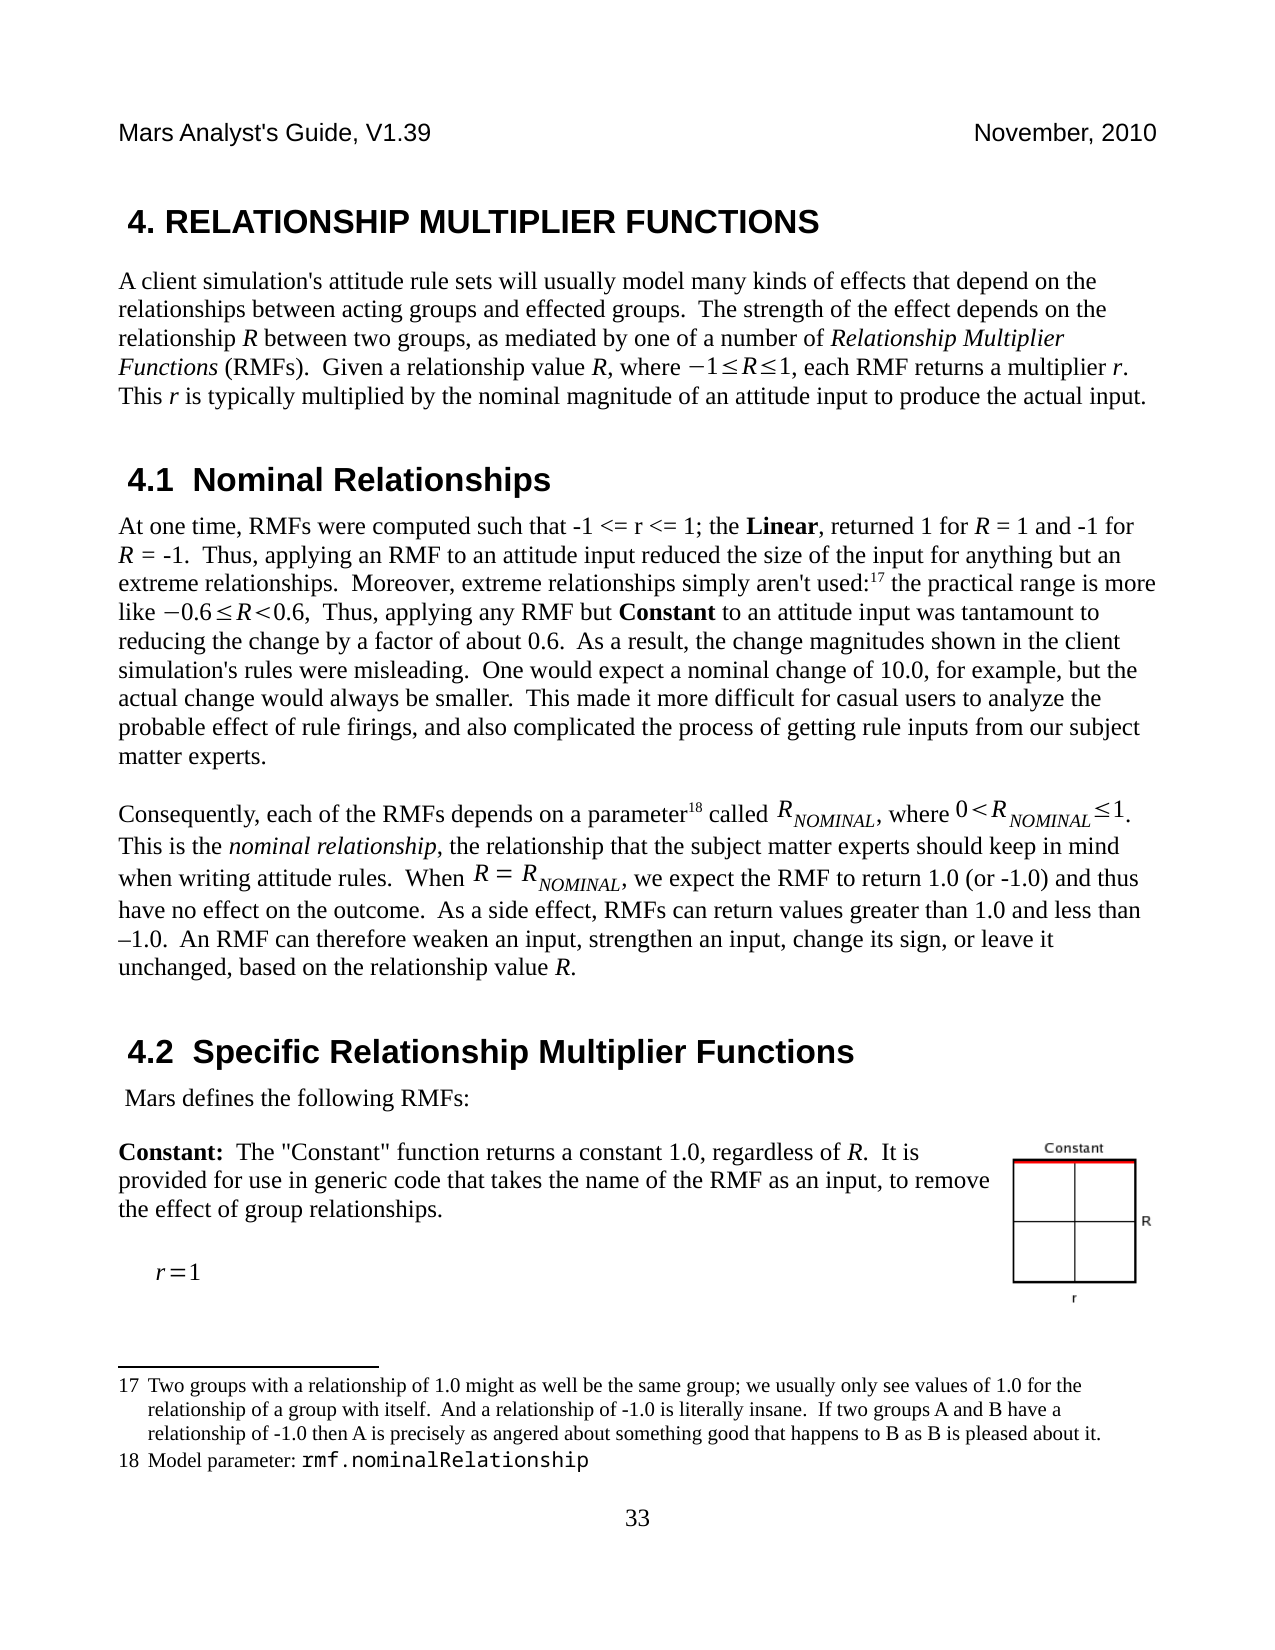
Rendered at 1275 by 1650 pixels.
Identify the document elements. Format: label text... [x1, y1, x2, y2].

subtitle Relationship Multiplier Functions [118, 202, 1157, 240]
text Model parameter: rmf.nominalRelationship [118, 1445, 1157, 1474]
text Mars defines the following RMFs: [118, 1083, 1157, 1111]
text Consequently, each of the RMFs depends on a parameter called , where . This is the nominal relationship, the relationship that the subject matter experts should keep in mind when writing attitude rules. When , we expect the RMF to return 1.0 (or -1.0) and thus have no effect on the outcome. As a side effect, RMFs can return values greater than 1.0 and less than –1.0. An RMF can therefore weaken an input, strengthen an input, change its sign, or leave it unchanged, based on the relationship value R. [118, 795, 1157, 981]
table_header [1013, 1311, 1157, 1340]
table_header Constant: The "Constant" function returns a constant 1.0, regardless of R. It is provided for use in generic code that takes the name of the RMF as an input, to remove the effect of group relationships. [118, 1137, 1012, 1340]
text At one time, RMFs were computed such that -1 <= r <= 1; the Linear, returned 1 for R = 1 and -1 for R = -1. Thus, applying an RMF to an attitude input reduced the size of the input for anything but an extreme relationships. Moreover, extreme relationships simply aren't used: the practical range is more like , Thus, applying any RMF but Constant to an attitude input was tantamount to reducing the change by a factor of about 0.6. As a result, the change magnitudes shown in the client simulation's rules were misleading. One would expect a nominal change of 10.0, for example, but the actual change would always be smaller. This made it more difficult for casual users to analyze the probable effect of rule firings, and also complicated the process of getting rule inputs from our subject matter experts. [118, 511, 1157, 770]
text Two groups with a relationship of 1.0 might as well be the same group; we usually only see values of 1.0 for the relationship of a group with itself. And a relationship of -1.0 is literally insane. If two groups A and B have a relationship of -1.0 then A is precisely as angered about something good that happens to B as B is pleased about it. [118, 1373, 1157, 1445]
subtitle Specific Relationship Multiplier Functions [118, 1032, 1157, 1070]
text A client simulation's attitude rule sets will usually model many kinds of effects that depend on the relationships between acting groups and effected groups. The strength of the effect depends on the relationship R between two groups, as mediated by one of a number of Relationship Multiplier Functions (RMFs). Given a relationship value R, where , each RMF returns a multiplier r. This r is typically multiplied by the nominal magnitude of an attitude input to produce the actual input. [118, 266, 1157, 409]
picture [1012, 1136, 1157, 1311]
subtitle Nominal Relationships [118, 460, 1157, 498]
